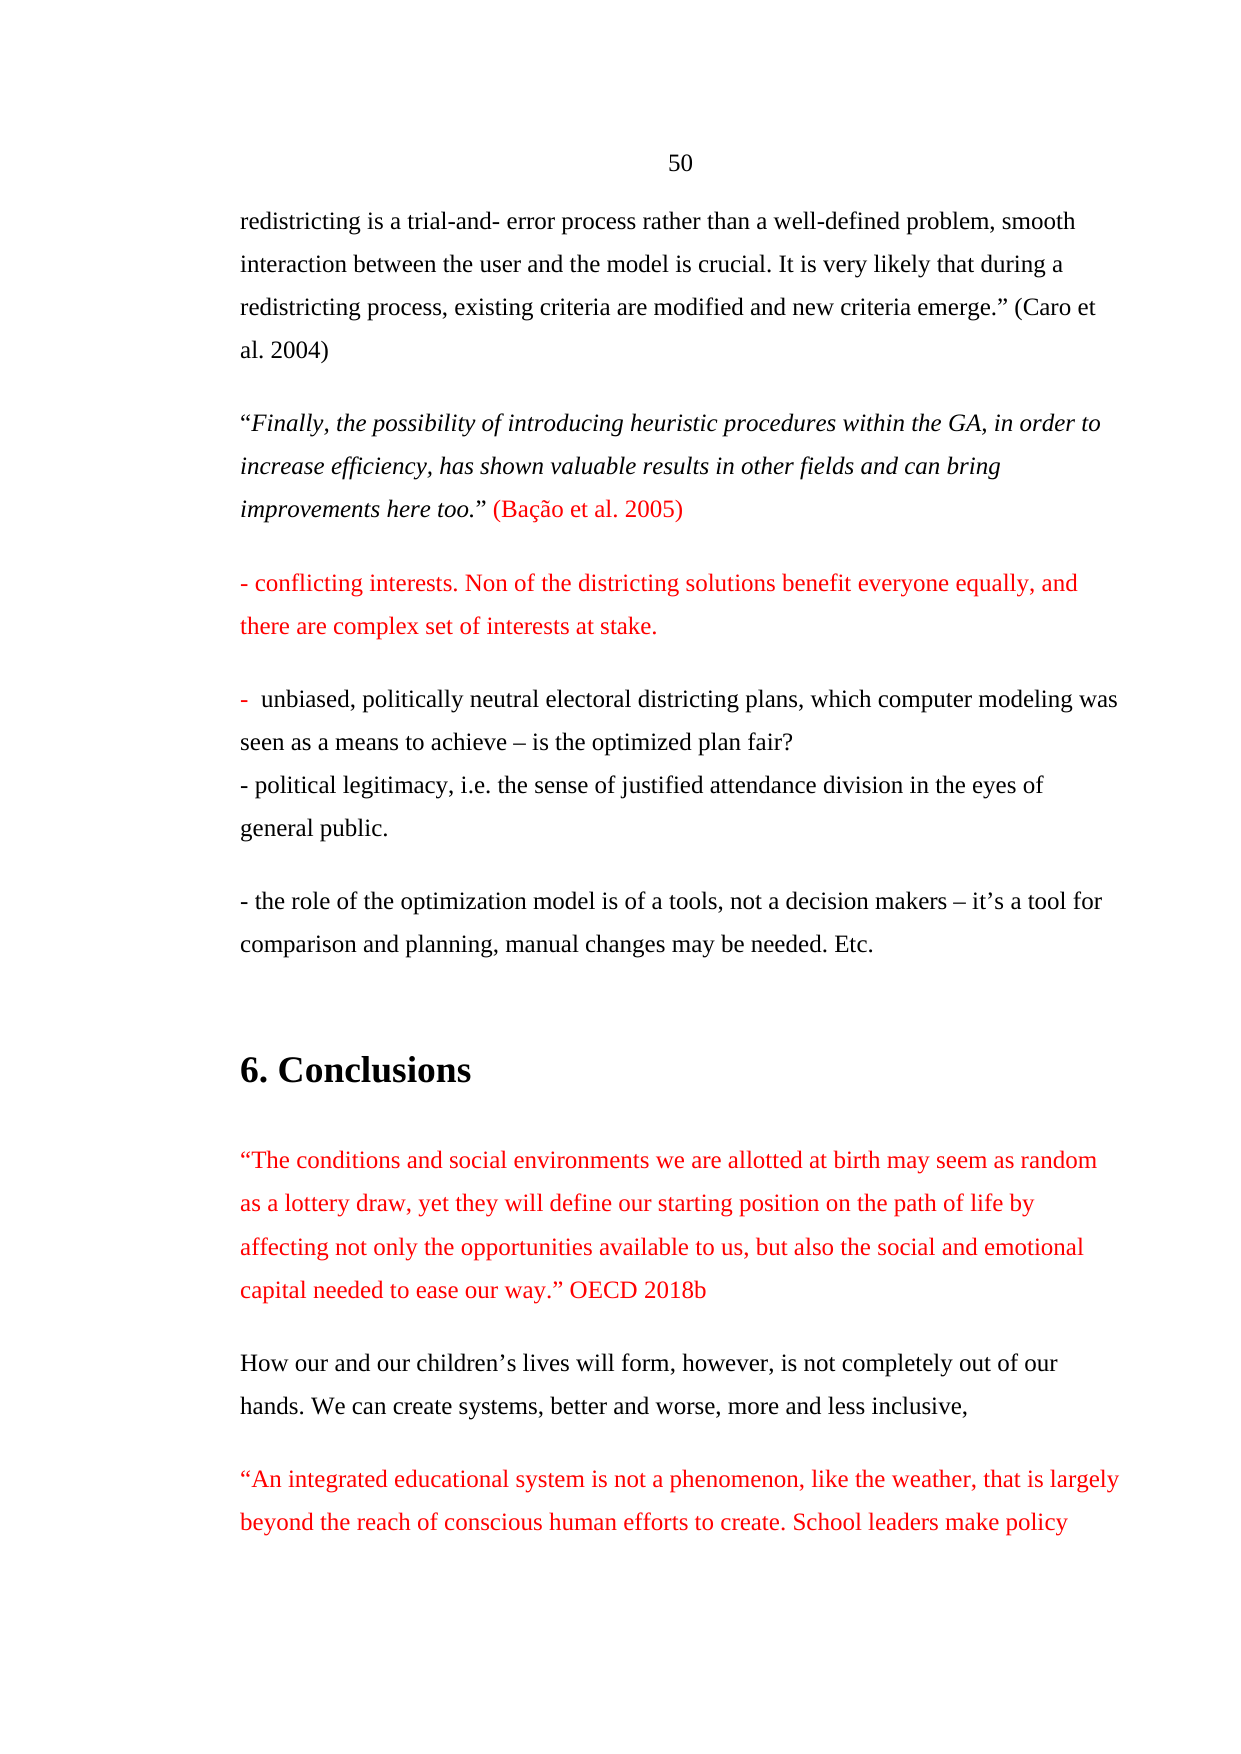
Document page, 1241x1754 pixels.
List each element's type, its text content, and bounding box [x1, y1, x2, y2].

text - conflicting interests. Non of the districting solutions benefit everyone equally, and there are complex set of interests at stake. [240, 568, 1121, 639]
text “The conditions and social environments we are allotted at birth may seem as random as a lottery draw, yet they will define our starting position on the path of life by affecting not only the opportunities available to us, but also the social and emotional capital needed to ease our way.” OECD 2018b [240, 1145, 1121, 1303]
text redistricting is a trial-and- error process rather than a well-defined problem, smooth interaction between the user and the model is crucial. It is very likely that during a redistricting process, existing criteria are modified and new criteria emerge.” (Caro et al. 2004) [240, 206, 1121, 364]
text How our and our children’s lives will form, however, is not completely out of our hands. We can create systems, better and worse, more and less inclusive, [240, 1348, 1121, 1420]
text “An integrated educational system is not a phenomenon, like the weather, that is largely beyond the reach of conscious human efforts to create. School leaders make policy [240, 1464, 1121, 1536]
text - unbiased, politically neutral electoral districting plans, which computer modeling was seen as a means to achieve – is the optimized plan fair? - political legitimacy, i.e. the sense of justified attendance division in the eyes of general public. [240, 684, 1121, 842]
text - the role of the optimization model is of a tools, not a decision makers – it’s a tool for comparison and planning, manual changes may be needed. Etc. [240, 886, 1121, 958]
subtitle 6. Conclusions [240, 1048, 1121, 1091]
text “Finally, the possibility of introducing heuristic procedures within the GA, in order to increase efficiency, has shown valuable results in other fields and can bring improvements here too.” (Bação et al. 2005) [240, 408, 1121, 523]
